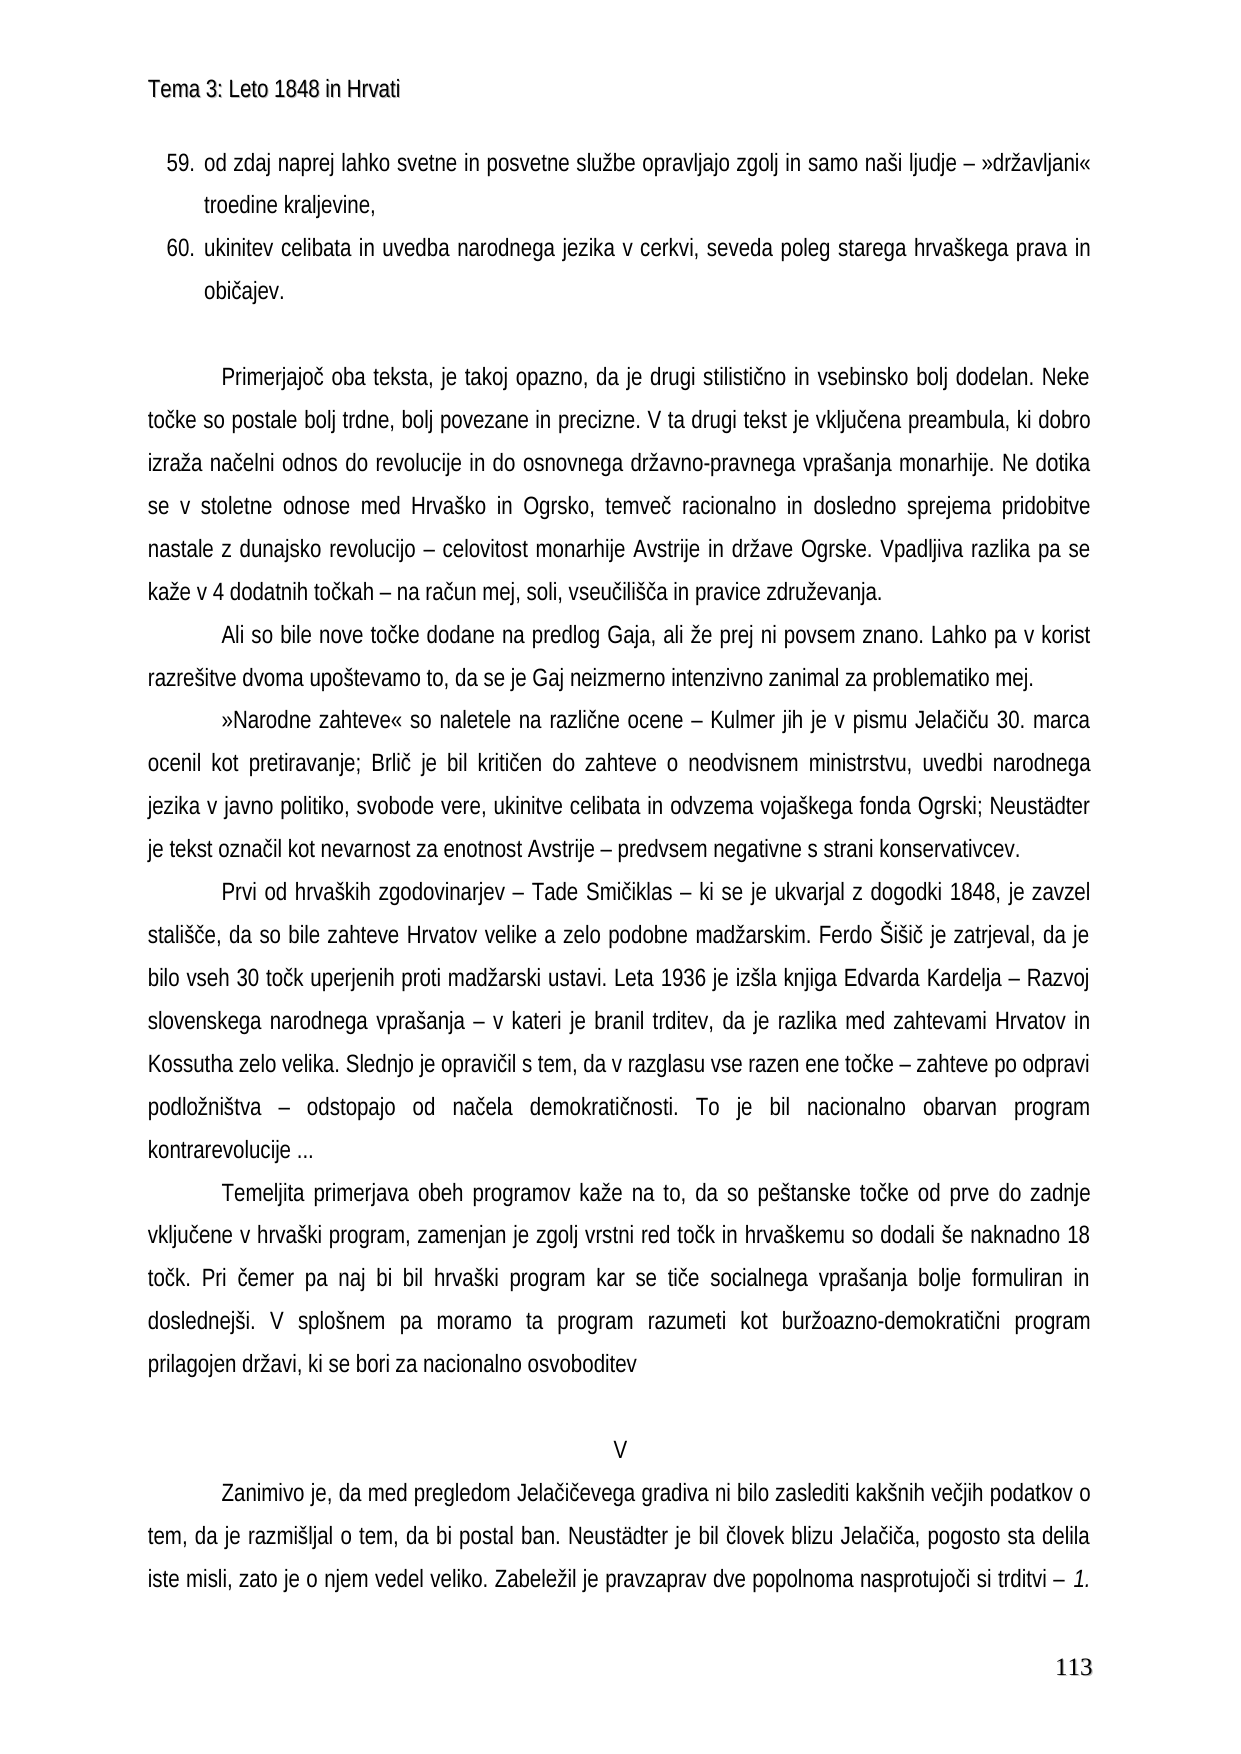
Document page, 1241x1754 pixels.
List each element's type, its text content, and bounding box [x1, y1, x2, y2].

text Zanimivo je, da med pregledom Jelačičevega gradiva ni bilo zaslediti kakšnih večjih podatkov o tem, da je razmišljal o tem, da bi postal ban. Neustädter je bil človek blizu Jelačiča, pogosto sta delila iste misli, zato je o njem vedel veliko. Zabeležil je pravzaprav dve popolnoma nasprotujoči si trditvi – 1. [148, 1478, 1093, 1592]
list od zdaj naprej lahko svetne in posvetne službe opravljajo zgolj in samo naši ljudje – »državljani« troedine kraljevine, [166, 148, 1093, 219]
list ukinitev celibata in uvedba narodnega jezika v cerkvi, seveda poleg starega hrvaškega prava in običajev. [166, 233, 1093, 305]
text Temeljita primerjava obeh programov kaže na to, da so peštanske točke od prve do zadnje vključene v hrvaški program, zamenjan je zgolj vrstni red točk in hrvaškemu so dodali še naknadno 18 točk. Pri čemer pa naj bi bil hrvaški program kar se tiče socialnega vprašanja bolje formuliran in doslednejši. V splošnem pa moramo ta program razumeti kot buržoazno-demokratični program prilagojen državi, ki se bori za nacionalno osvoboditev [148, 1178, 1093, 1378]
text Prvi od hrvaških zgodovinarjev – Tade Smičiklas – ki se je ukvarjal z dogodki 1848, je zavzel stališče, da so bile zahteve Hrvatov velike a zelo podobne madžarskim. Ferdo Šišič je zatrjeval, da je bilo vseh 30 točk uperjenih proti madžarski ustavi. Leta 1936 je izšla knjiga Edvarda Kardelja – Razvoj slovenskega narodnega vprašanja – v kateri je branil trditev, da je razlika med zahtevami Hrvatov in Kossutha zelo velika. Slednjo je opravičil s tem, da v razglasu vse razen ene točke – zahteve po odpravi podložništva – odstopajo od načela demokratičnosti. To je bil nacionalno obarvan program kontrarevolucije ... [148, 877, 1093, 1163]
text »Narodne zahteve« so naletele na različne ocene – Kulmer jih je v pismu Jelačiču 30. marca ocenil kot pretiravanje; Brlič je bil kritičen do zahteve o neodvisnem ministrstvu, uvedbi narodnega jezika v javno politiko, svobode vere, ukinitve celibata in odvzema vojaškega fonda Ogrski; Neustädter je tekst označil kot nevarnost za enotnost Avstrije – predvsem negativne s strani konservativcev. [148, 706, 1093, 863]
text Primerjajoč oba teksta, je takoj opazno, da je drugi stilistično in vsebinsko bolj dodelan. Neke točke so postale bolj trdne, bolj povezane in precizne. V ta drugi tekst je vključena preambula, ki dobro izraža načelni odnos do revolucije in do osnovnega državno-pravnega vprašanja monarhije. Ne dotika se v stoletne odnose med Hrvaško in Ogrsko, temveč racionalno in dosledno sprejema pridobitve nastale z dunajsko revolucijo – celovitost monarhije Avstrije in države Ogrske. Vpadljiva razlika pa se kaže v 4 dodatnih točkah – na račun mej, soli, vseučilišča in pravice združevanja. [148, 362, 1093, 605]
text Ali so bile nove točke dodane na predlog Gaja, ali že prej ni povsem znano. Lahko pa v korist razrešitve dvoma upoštevamo to, da se je Gaj neizmerno intenzivno zanimal za problematiko mej. [148, 620, 1093, 691]
text V [148, 1435, 1093, 1464]
